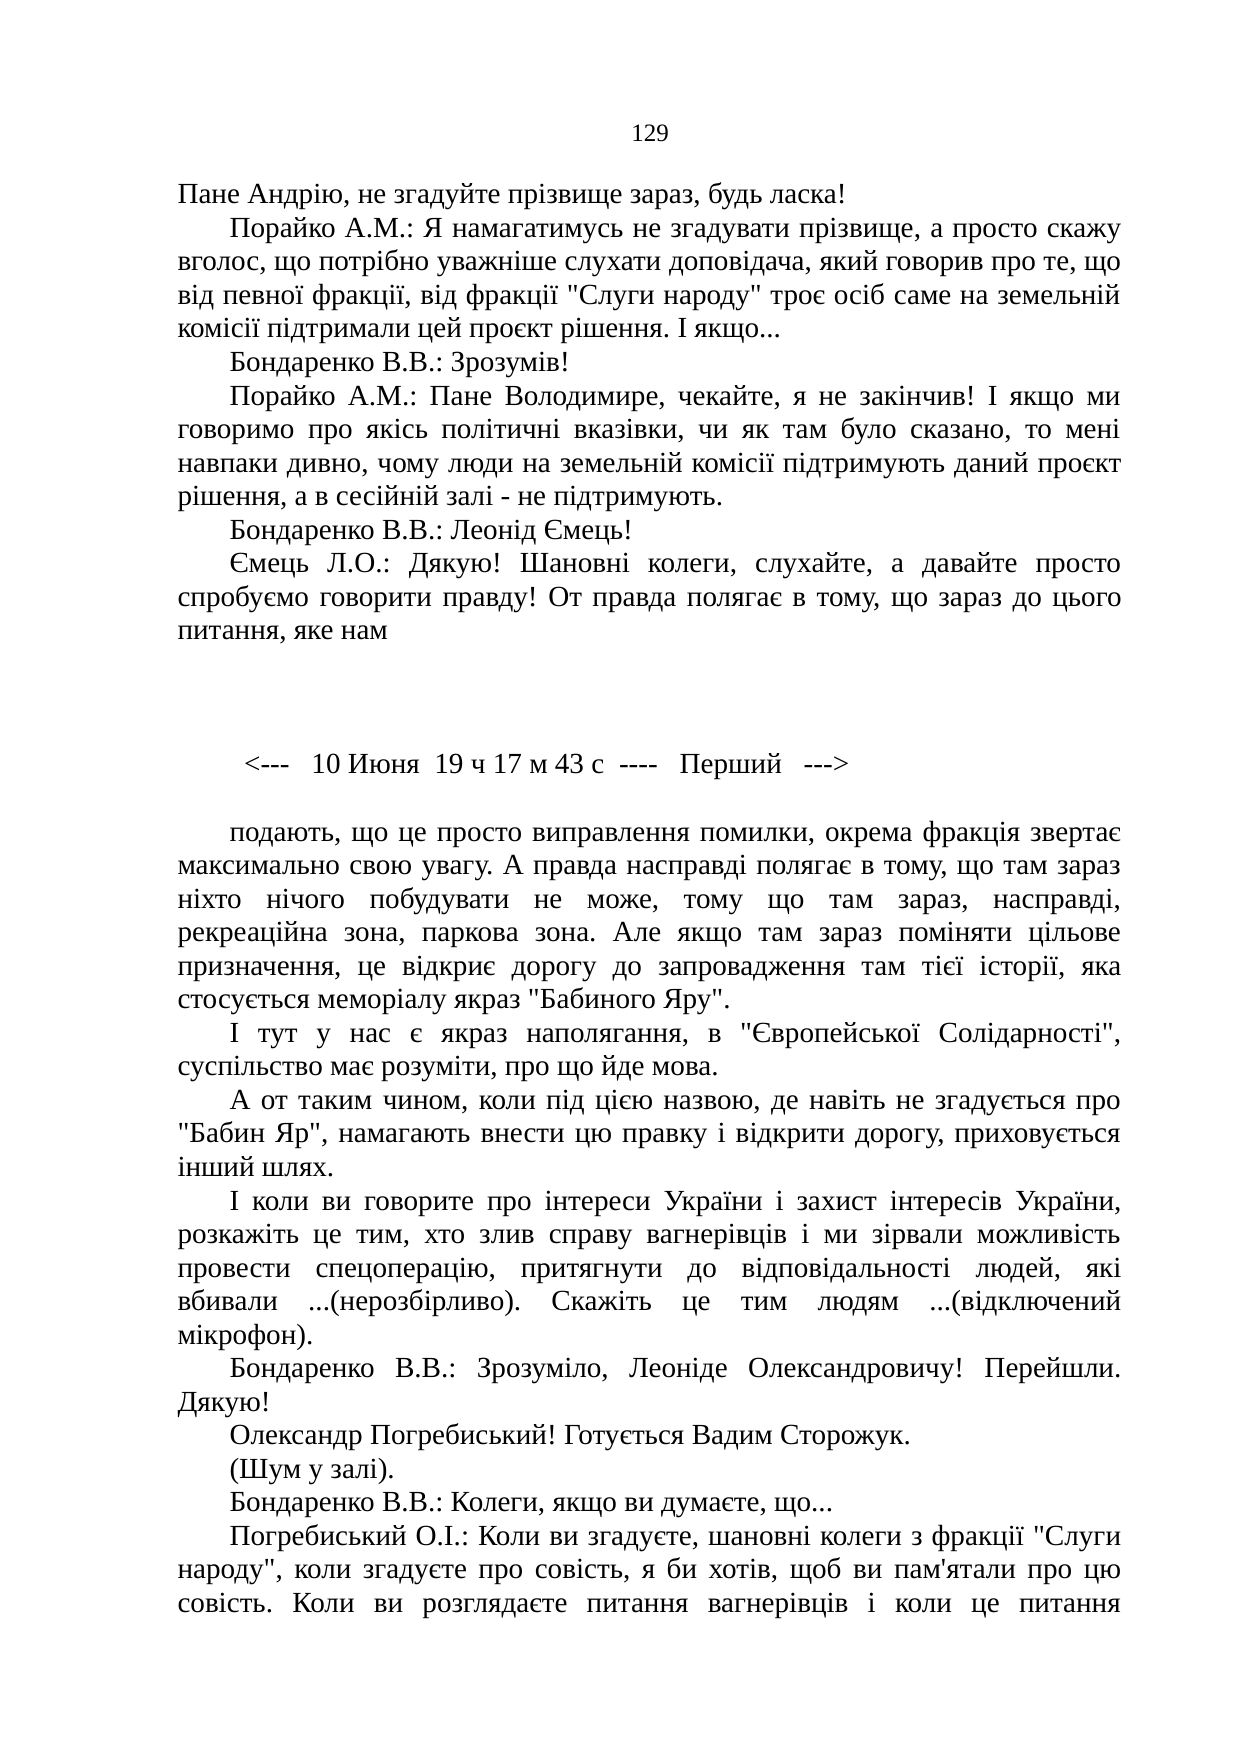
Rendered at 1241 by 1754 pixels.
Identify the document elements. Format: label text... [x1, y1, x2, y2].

text Ємець Л.О.: Дякую! Шановні колеги, слухайте, а давайте просто спробуємо говорити правду! От правда полягає в тому, що зараз до цього питання, яке нам [177, 545, 1122, 646]
text Порайко А.М.: Пане Володимире, чекайте, я не закінчив! І якщо ми говоримо про якісь політичні вказівки, чи як там було сказано, то мені навпаки дивно, чому люди на земельній комісії підтримують даний проєкт рішення, а в сесійній залі - не підтримують. [177, 378, 1122, 512]
text Олександр Погребиський! Готується Вадим Сторожук. [177, 1417, 1122, 1451]
text подають, що це просто виправлення помилки, окрема фракція звертає максимально свою увагу. А правда насправді полягає в тому, що там зараз ніхто нічого побудувати не може, тому що там зараз, насправді, рекреаційна зона, паркова зона. Але якщо там зараз поміняти цільове призначення, це відкриє дорогу до запровадження там тієї історії, яка стосується меморіалу якраз "Бабиного Яру". [177, 814, 1122, 1015]
text І тут у нас є якраз наполягання, в "Європейської Солідарності", суспільство має розуміти, про що йде мова. [177, 1015, 1122, 1082]
text І коли ви говорите про інтереси України і захист інтересів України, розкажіть це тим, хто злив справу вагнерівців і ми зірвали можливість провести спецоперацію, притягнути до відповідальності людей, які вбивали ...(нерозбірливо). Скажіть це тим людям ...(відключений мікрофон). [177, 1183, 1122, 1350]
text Бондаренко В.В.: Колеги, якщо ви думаєте, що... [177, 1484, 1122, 1518]
text <--- 10 Июня 19 ч 17 м 43 с ---- Перший ---> [177, 747, 1122, 780]
text Бондаренко В.В.: Леонід Ємець! [177, 512, 1122, 545]
text Бондаренко В.В.: Зрозумів! [177, 344, 1122, 378]
text Бондаренко В.В.: Зрозуміло, Леоніде Олександровичу! Перейшли. Дякую! [177, 1350, 1122, 1417]
text Порайко А.М.: Я намагатимусь не згадувати прізвище, а просто скажу вголос, що потрібно уважніше слухати доповідача, який говорив про те, що від певної фракції, від фракції "Слуги народу" троє осіб саме на земельній комісії підтримали цей проєкт рішення. І якщо... [177, 210, 1122, 344]
text Пане Андрію, не згадуйте прізвище зараз, будь ласка! [177, 176, 1122, 210]
text А от таким чином, коли під цією назвою, де навіть не згадується про "Бабин Яр", намагають внести цю правку і відкрити дорогу, приховується інший шлях. [177, 1082, 1122, 1183]
text Погребиський О.І.: Коли ви згадуєте, шановні колеги з фракції "Слуги народу", коли згадуєте про совість, я би хотів, щоб ви пам'ятали про цю совість. Коли ви розглядаєте питання вагнерівців і коли це питання [177, 1518, 1122, 1619]
text (Шум у залі). [177, 1451, 1122, 1484]
